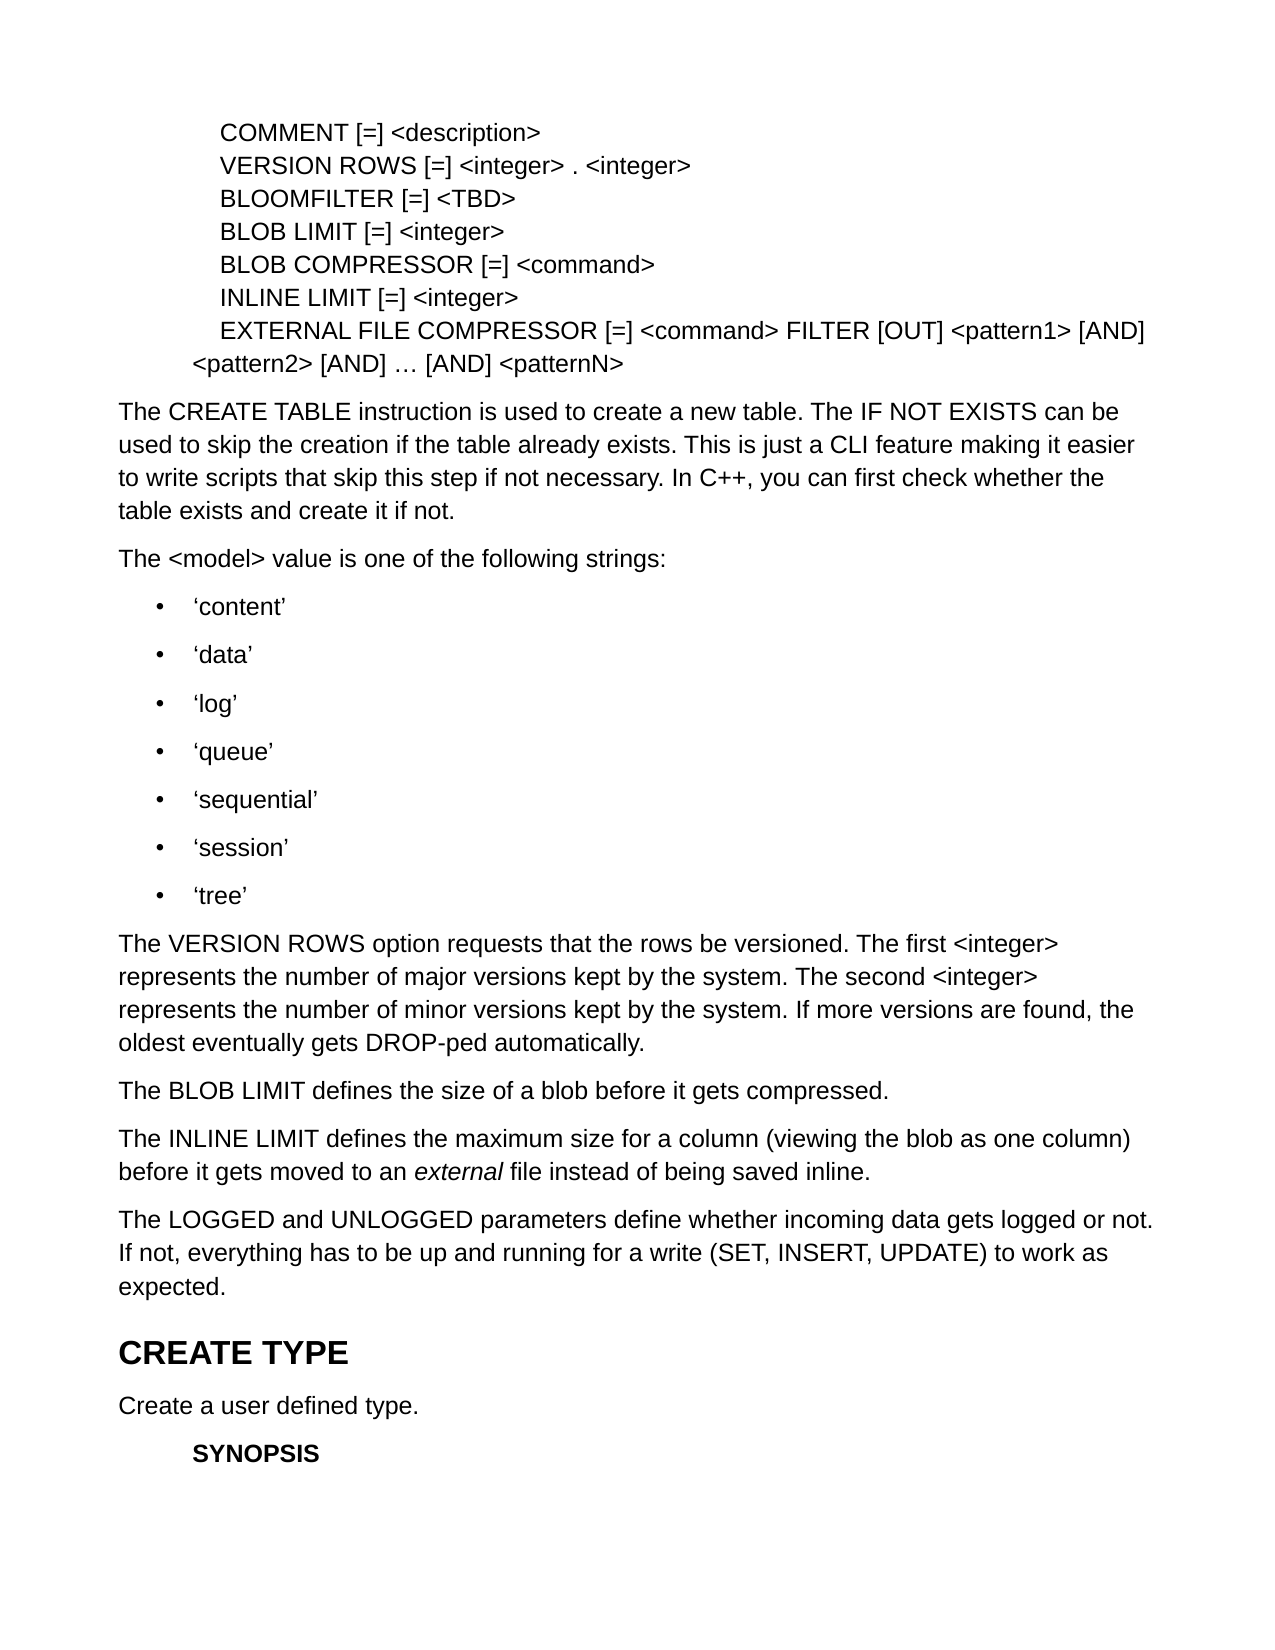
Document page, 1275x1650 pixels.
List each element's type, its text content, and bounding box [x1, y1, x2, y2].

text SYNOPSIS [192, 1439, 1157, 1468]
list ‘data’ [156, 641, 1157, 669]
text The INLINE LIMIT defines the maximum size for a column (viewing the blob as one column) before it gets moved to an external file instead of being saved inline. [118, 1124, 1157, 1186]
text The CREATE TABLE instruction is used to create a new table. The IF NOT EXISTS can be used to skip the creation if the table already exists. This is just a CLI feature making it easier to write scripts that skip this step if not necessary. In C++, you can first check whether the table exists and create it if not. [118, 397, 1157, 525]
text COMMENT [=] <description> VERSION ROWS [=] <integer> . <integer> BLOOMFILTER [=] <TBD> BLOB LIMIT [=] <integer> BLOB COMPRESSOR [=] <command> INLINE LIMIT [=] <integer> EXTERNAL FILE COMPRESSOR [=] <command> FILTER [OUT] <pattern1> [AND] <pattern2> [AND] … [AND] <patternN> [192, 118, 1157, 378]
list ‘session’ [156, 833, 1157, 862]
subtitle CREATE TYPE [118, 1333, 1157, 1371]
list ‘log’ [156, 689, 1157, 717]
text The VERSION ROWS option requests that the rows be versioned. The first <integer> represents the number of major versions kept by the system. The second <integer> represents the number of minor versions kept by the system. If more versions are found, the oldest eventually gets DROP-ped automatically. [118, 929, 1157, 1057]
text Create a user defined type. [118, 1391, 1157, 1420]
text The LOGGED and UNLOGGED parameters define whether incoming data gets logged or not. If not, everything has to be up and running for a write (SET, INSERT, UPDATE) to work as expected. [118, 1205, 1157, 1300]
list ‘content’ [156, 592, 1157, 621]
text The BLOB LIMIT defines the size of a blob before it gets compressed. [118, 1076, 1157, 1105]
list ‘queue’ [156, 737, 1157, 766]
list ‘tree’ [156, 881, 1157, 910]
text The <model> value is one of the following strings: [118, 544, 1157, 573]
list ‘sequential’ [156, 785, 1157, 814]
